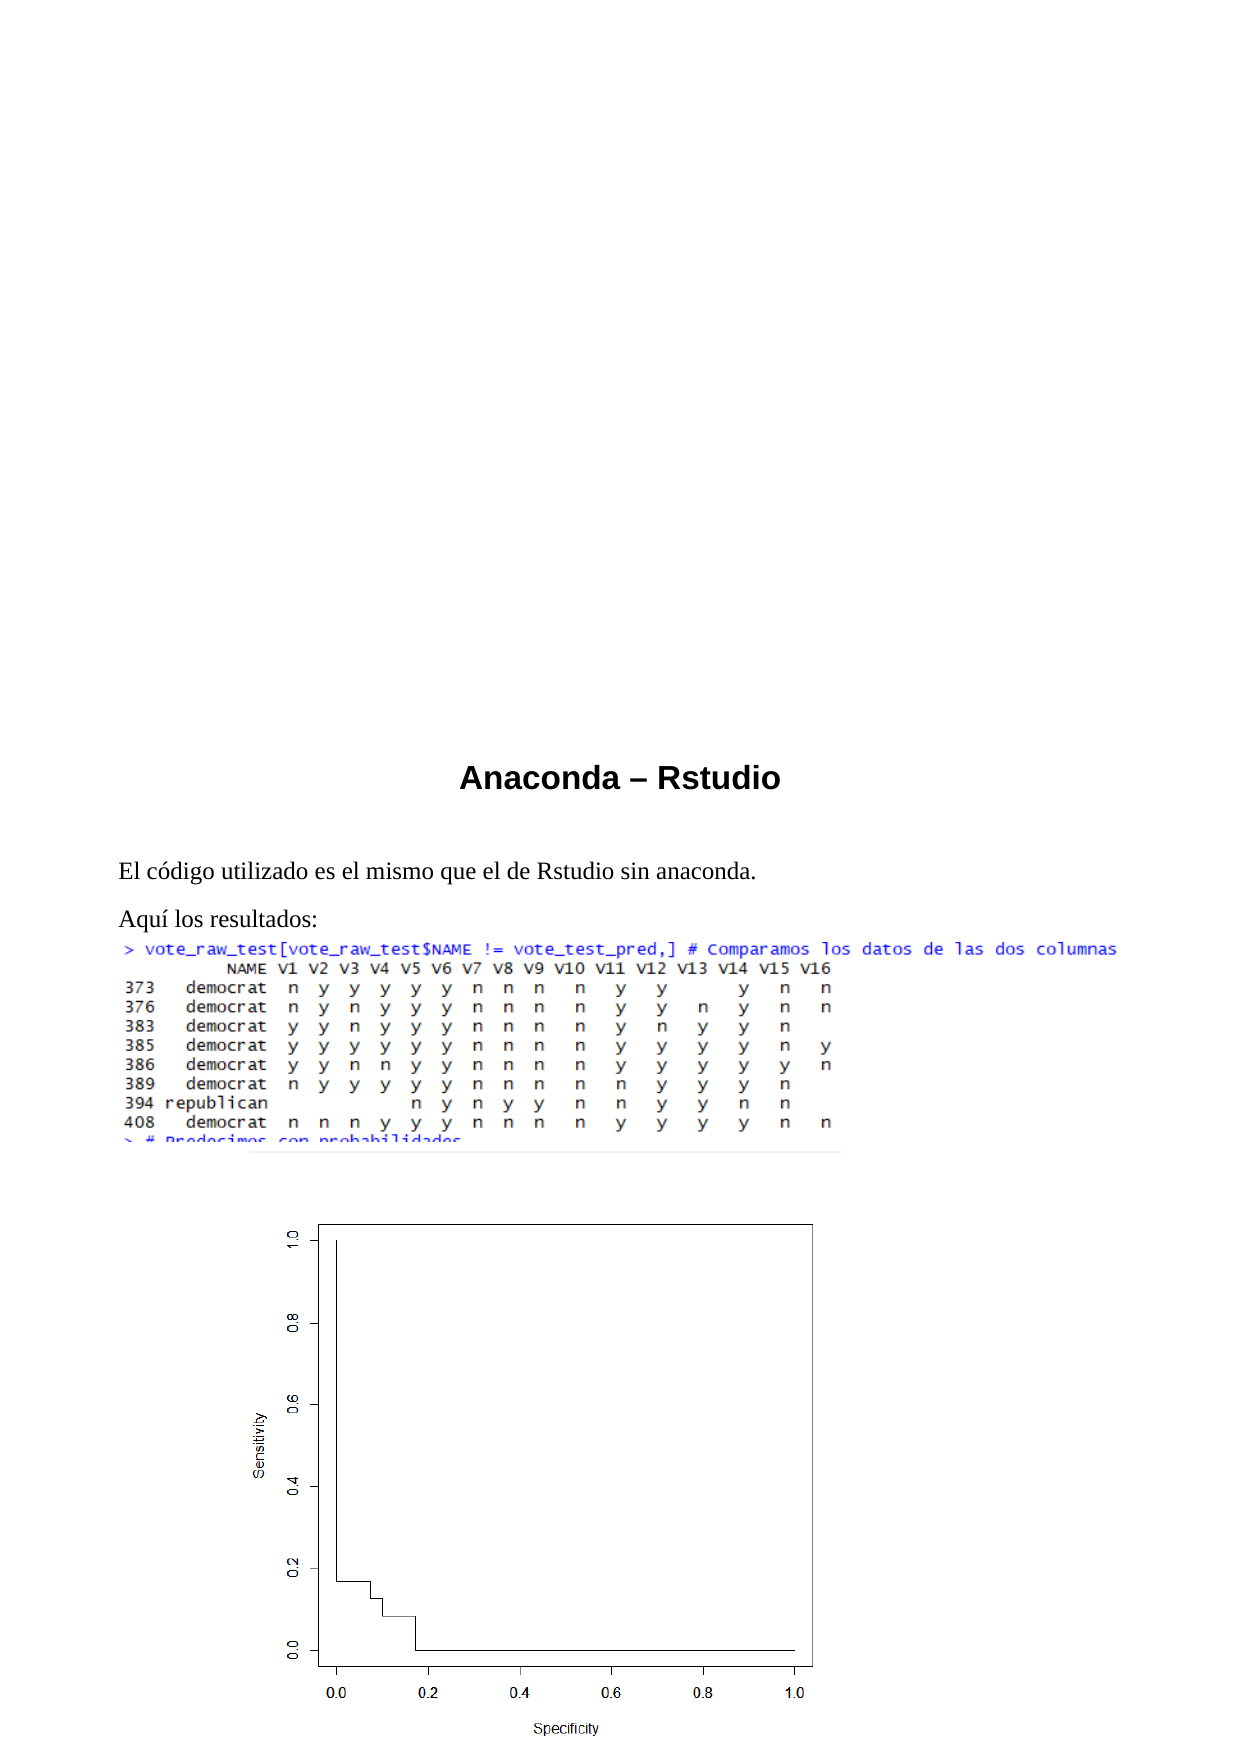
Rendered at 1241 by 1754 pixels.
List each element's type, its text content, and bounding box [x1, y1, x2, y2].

text El código utilizado es el mismo que el de Rstudio sin anaconda. [118, 856, 1122, 885]
subtitle Anaconda – Rstudio [118, 758, 1122, 796]
picture [118, 942, 1123, 1142]
picture [248, 1150, 842, 1743]
text Aquí los resultados: [118, 904, 1122, 933]
